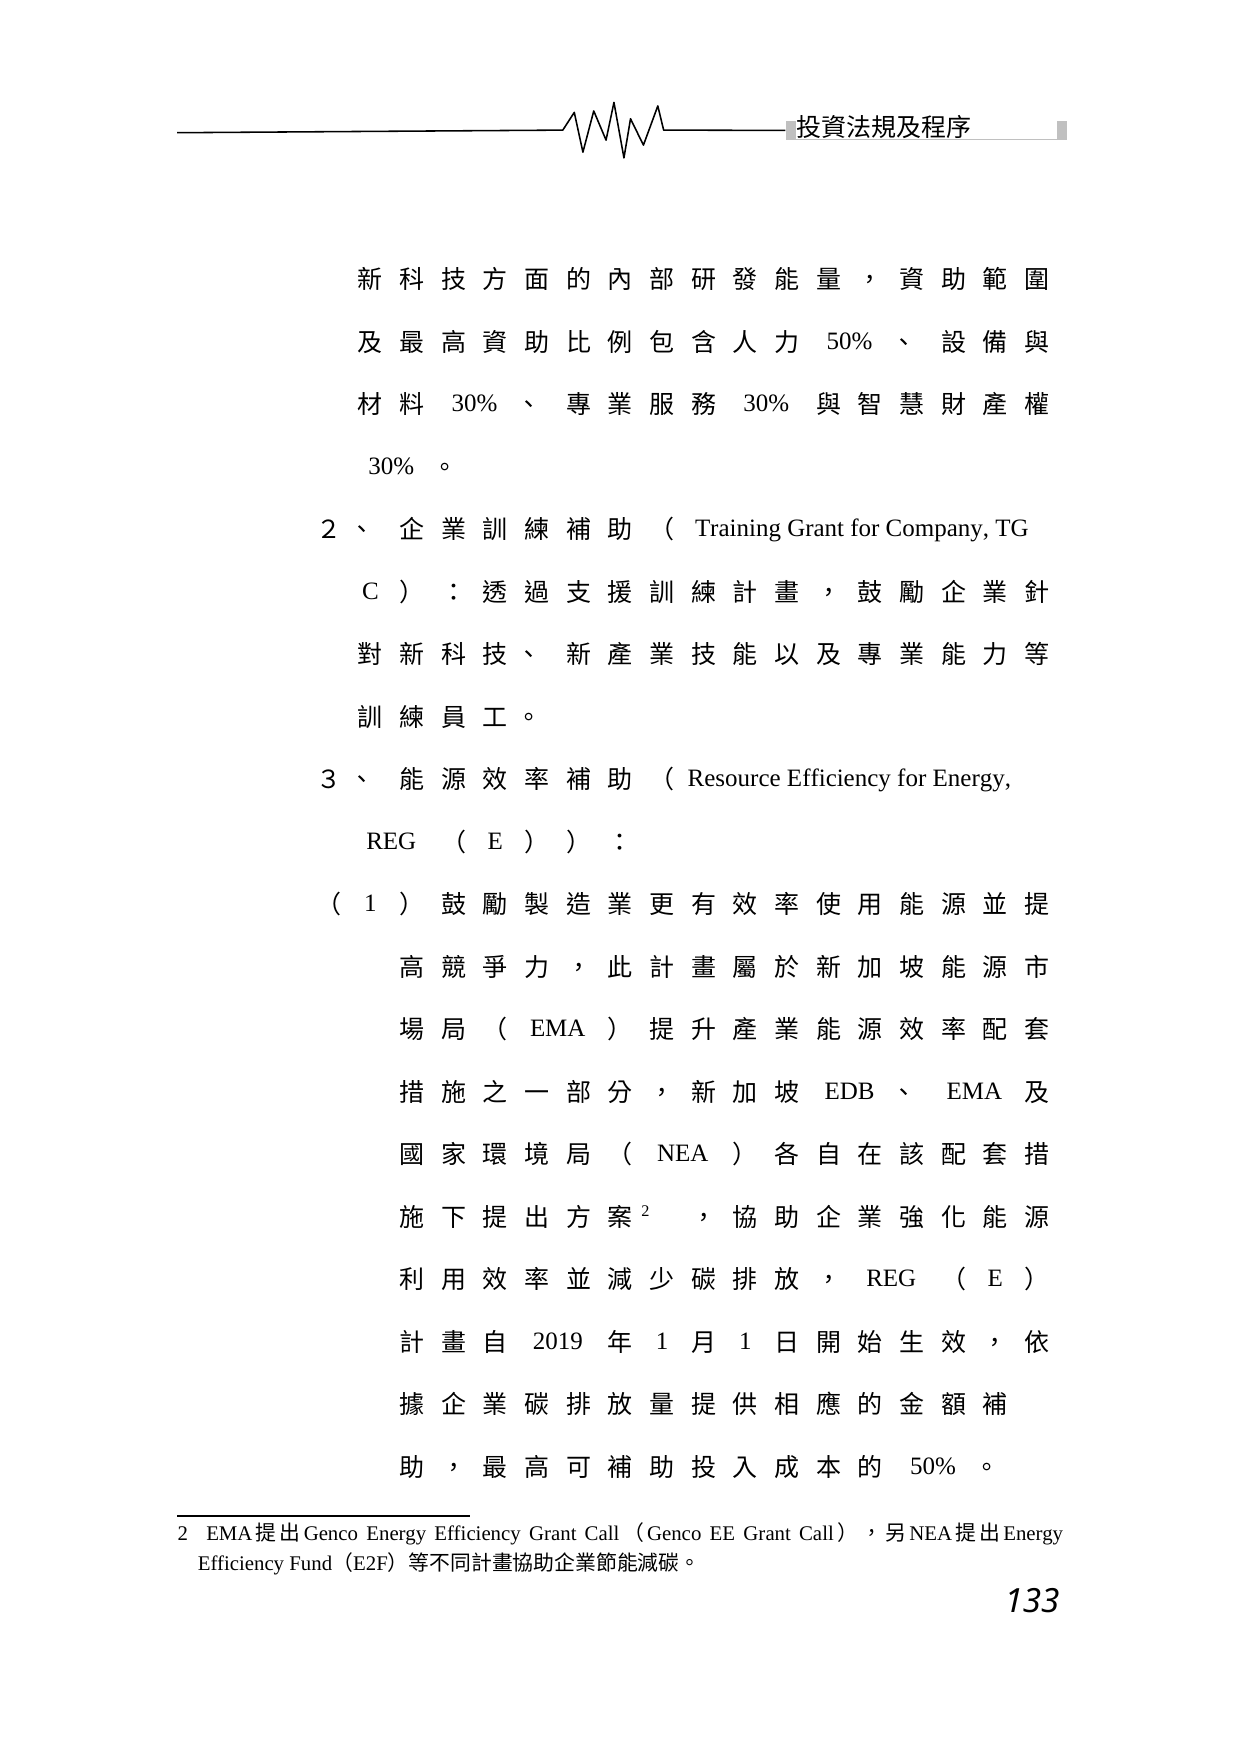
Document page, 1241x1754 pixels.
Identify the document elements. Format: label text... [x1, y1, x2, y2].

text （1）鼓勵製造業更有效率使用能源並提高競爭力，此計畫屬於新加坡能源市場局（EMA）提升產業能源效率配套措施之一部分，新加坡EDB、EMA及國家環境局（NEA）各自在該配套措施下提出方案，協助企業強化能源利用效率並減少碳排放，REG（E）計畫自2019年1月1日開始生效，依據企業碳排放量提供相應的金額補助，最高可補助投入成本的50%。 [306, 861, 1058, 1486]
text 新科技方面的內部研發能量，資助範圍及最高資助比例包含人力50%、設備與材料30%、專業服務30%與智慧財產權30%。 [281, 236, 1058, 486]
text ３、能源效率補助（Resource Efficiency for Energy, REG（E））： [281, 736, 1058, 861]
text EMA提出Genco Energy Efficiency Grant Call（Genco EE Grant Call），另NEA提出Energy Efficiency Fund（E2F）等不同計畫協助企業節能減碳。 [177, 1516, 1063, 1577]
text ２、企業訓練補助（Training Grant for Company, TGC）：透過支援訓練計畫，鼓勵企業針對新科技、新產業技能以及專業能力等訓練員工。 [281, 486, 1058, 736]
